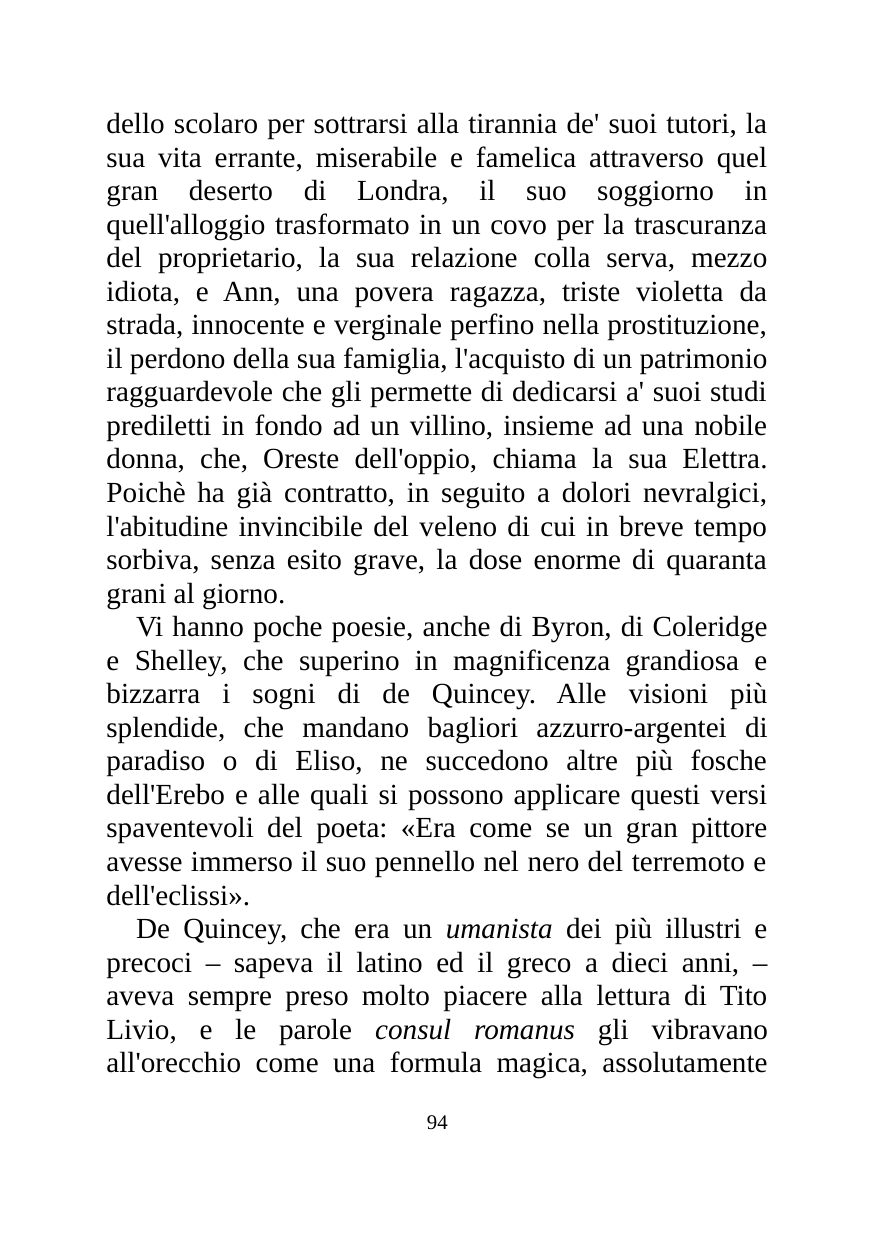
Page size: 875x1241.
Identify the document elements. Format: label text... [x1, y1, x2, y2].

text De Quincey, che era un umanista dei più illustri e precoci – sapeva il latino ed il greco a dieci anni, – aveva sempre preso molto piacere alla lettura di Tito Livio, e le parole consul romanus gli vibravano all'orecchio come una formula magica, assolutamente [106, 911, 768, 1079]
text dello scolaro per sottrarsi alla tirannia de' suoi tutori, la sua vita errante, miserabile e famelica attraverso quel gran deserto di Londra, il suo soggiorno in quell'alloggio trasformato in un covo per la trascuranza del proprietario, la sua relazione colla serva, mezzo idiota, e Ann, una povera ragazza, triste violetta da strada, innocente e verginale perfino nella prostituzione, il perdono della sua famiglia, l'acquisto di un patrimonio ragguardevole che gli permette di dedicarsi a' suoi studi prediletti in fondo ad un villino, insieme ad una nobile donna, che, Oreste dell'oppio, chiama la sua Elettra. Poichè ha già contratto, in seguito a dolori nevralgici, l'abitudine invincibile del veleno di cui in breve tempo sorbiva, senza esito grave, la dose enorme di quaranta grani al giorno. [106, 106, 768, 609]
text Vi hanno poche poesie, anche di Byron, di Coleridge e Shelley, che superino in magnificenza grandiosa e bizzarra i sogni di de Quincey. Alle visioni più splendide, che mandano bagliori azzurro-argentei di paradiso o di Eliso, ne succedono altre più fosche dell'Erebo e alle quali si possono applicare questi versi spaventevoli del poeta: «Era come se un gran pittore avesse immerso il suo pennello nel nero del terremoto e dell'eclissi». [106, 609, 768, 911]
